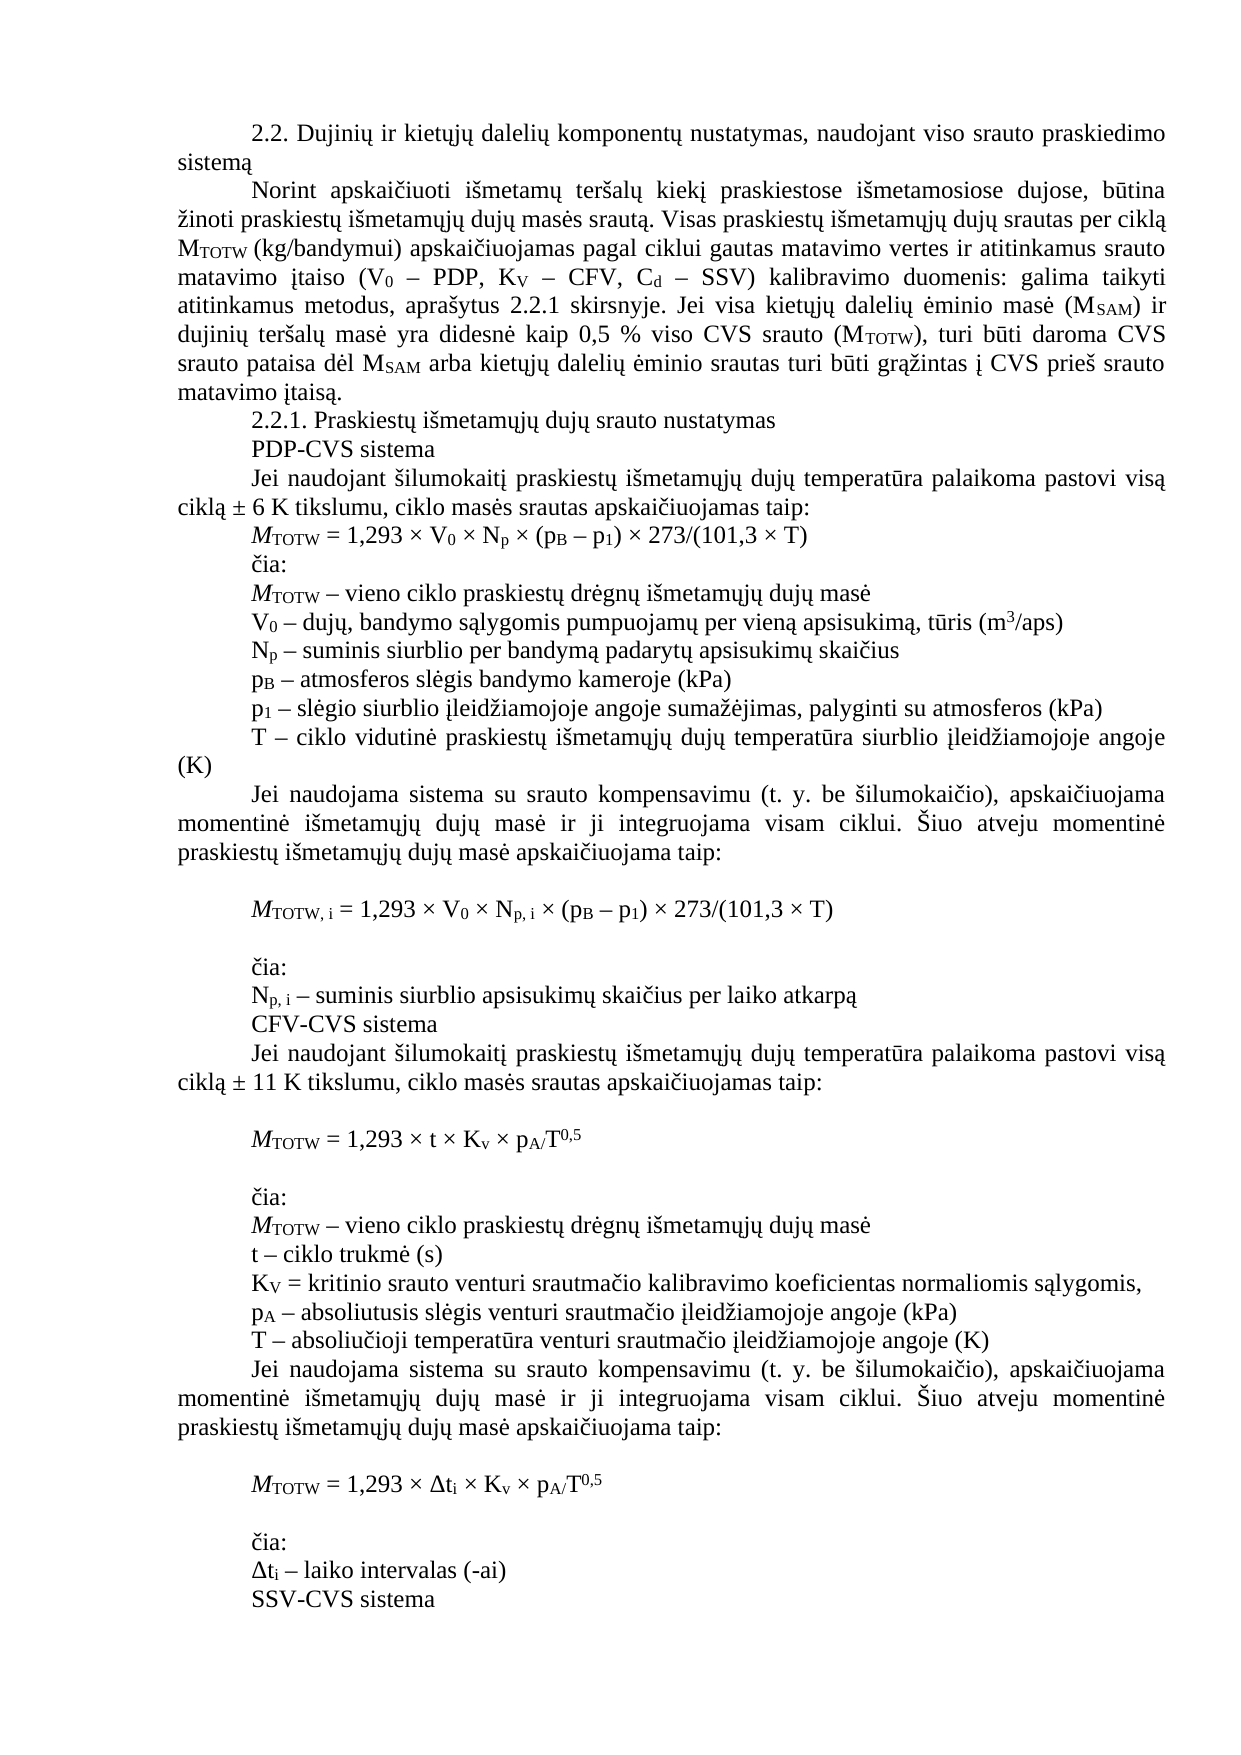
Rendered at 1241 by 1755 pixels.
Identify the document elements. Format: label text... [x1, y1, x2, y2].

text p1 – slėgio siurblio įleidžiamojoje angoje sumažėjimas, palyginti su atmosferos (kPa) [177, 693, 1166, 722]
text SSV-CVS sistema [177, 1584, 1166, 1613]
text MTOTW, i = 1,293 × V0 × Np, i × (pB – p1) × 273/(101,3 × T) [177, 894, 1166, 923]
text MTOTW – vieno ciklo praskiestų drėgnų išmetamųjų dujų masė [177, 1211, 1166, 1239]
text mtotw = 1,293 × Δti × Kv × pA/T0,5 [177, 1469, 1166, 1498]
text pB – atmosferos slėgis bandymo kameroje (kPa) [177, 664, 1166, 693]
text V0 – dujų, bandymo sąlygomis pumpuojamų per vieną apsisukimą, tūris (m3/aps) [177, 607, 1166, 636]
text pA – absoliutusis slėgis venturi srautmačio įleidžiamojoje angoje (kPa) [177, 1297, 1166, 1326]
text čia: [177, 1182, 1166, 1211]
text KV = kritinio srauto venturi srautmačio kalibravimo koeficientas normaliomis sąlygomis, [177, 1268, 1166, 1297]
text Np – suminis siurblio per bandymą padarytų apsisukimų skaičius [177, 636, 1166, 664]
text čia: [177, 549, 1166, 578]
text Jei naudojama sistema su srauto kompensavimu (t. y. be šilumokaičio), apskaičiuojama momentinė išmetamųjų dujų masė ir ji integruojama visam ciklui. Šiuo atveju momentinė praskiestų išmetamųjų dujų masė apskaičiuojama taip: [177, 779, 1166, 866]
text čia: [177, 952, 1166, 981]
text Norint apskaičiuoti išmetamų teršalų kiekį praskiestose išmetamosiose dujose, būtina žinoti praskiestų išmetamųjų dujų masės srautą. Visas praskiestų išmetamųjų dujų srautas per ciklą MTOTW (kg/bandymui) apskaičiuojamas pagal ciklui gautas matavimo vertes ir atitinkamus srauto matavimo įtaiso (V0 – PDP, KV – CFV, Cd – SSV) kalibravimo duomenis: galima taikyti atitinkamus metodus, aprašytus 2.2.1 skirsnyje. Jei visa kietųjų dalelių ėminio masė (MSAM) ir dujinių teršalų masė yra didesnė kaip 0,5 % viso CVS srauto (MTOTW), turi būti daroma CVS srauto pataisa dėl MSAM arba kietųjų dalelių ėminio srautas turi būti grąžintas į CVS prieš srauto matavimo įtaisą. [177, 176, 1166, 406]
text T – ciklo vidutinė praskiestų išmetamųjų dujų temperatūra siurblio įleidžiamojoje angoje (K) [177, 722, 1166, 779]
text MTOTW – vieno ciklo praskiestų drėgnų išmetamųjų dujų masė [177, 578, 1166, 607]
text čia: [177, 1527, 1166, 1556]
text Jei naudojama sistema su srauto kompensavimu (t. y. be šilumokaičio), apskaičiuojama momentinė išmetamųjų dujų masė ir ji integruojama visam ciklui. Šiuo atveju momentinė praskiestų išmetamųjų dujų masė apskaičiuojama taip: [177, 1354, 1166, 1441]
text CFV-CVS sistema [177, 1009, 1166, 1038]
text Jei naudojant šilumokaitį praskiestų išmetamųjų dujų temperatūra palaikoma pastovi visą ciklą ± 11 K tikslumu, ciklo masės srautas apskaičiuojamas taip: [177, 1038, 1166, 1096]
text 2.2. Dujinių ir kietųjų dalelių komponentų nustatymas, naudojant viso srauto praskiedimo sistemą [177, 118, 1166, 176]
text Np, i – suminis siurblio apsisukimų skaičius per laiko atkarpą [177, 981, 1166, 1009]
text t – ciklo trukmė (s) [177, 1239, 1166, 1268]
text MTOTW = 1,293 × V0 × Np × (pB – p1) × 273/(101,3 × T) [177, 521, 1166, 549]
text 2.2.1. Praskiestų išmetamųjų dujų srauto nustatymas [177, 406, 1166, 434]
text Jei naudojant šilumokaitį praskiestų išmetamųjų dujų temperatūra palaikoma pastovi visą ciklą ± 6 K tikslumu, ciklo masės srautas apskaičiuojamas taip: [177, 463, 1166, 521]
text mtotw = 1,293 × t × Kv × pA/T0,5 [177, 1124, 1166, 1153]
text T – absoliučioji temperatūra venturi srautmačio įleidžiamojoje angoje (K) [177, 1326, 1166, 1354]
text PDP-CVS sistema [177, 434, 1166, 463]
text Δti – laiko intervalas (-ai) [177, 1556, 1166, 1584]
